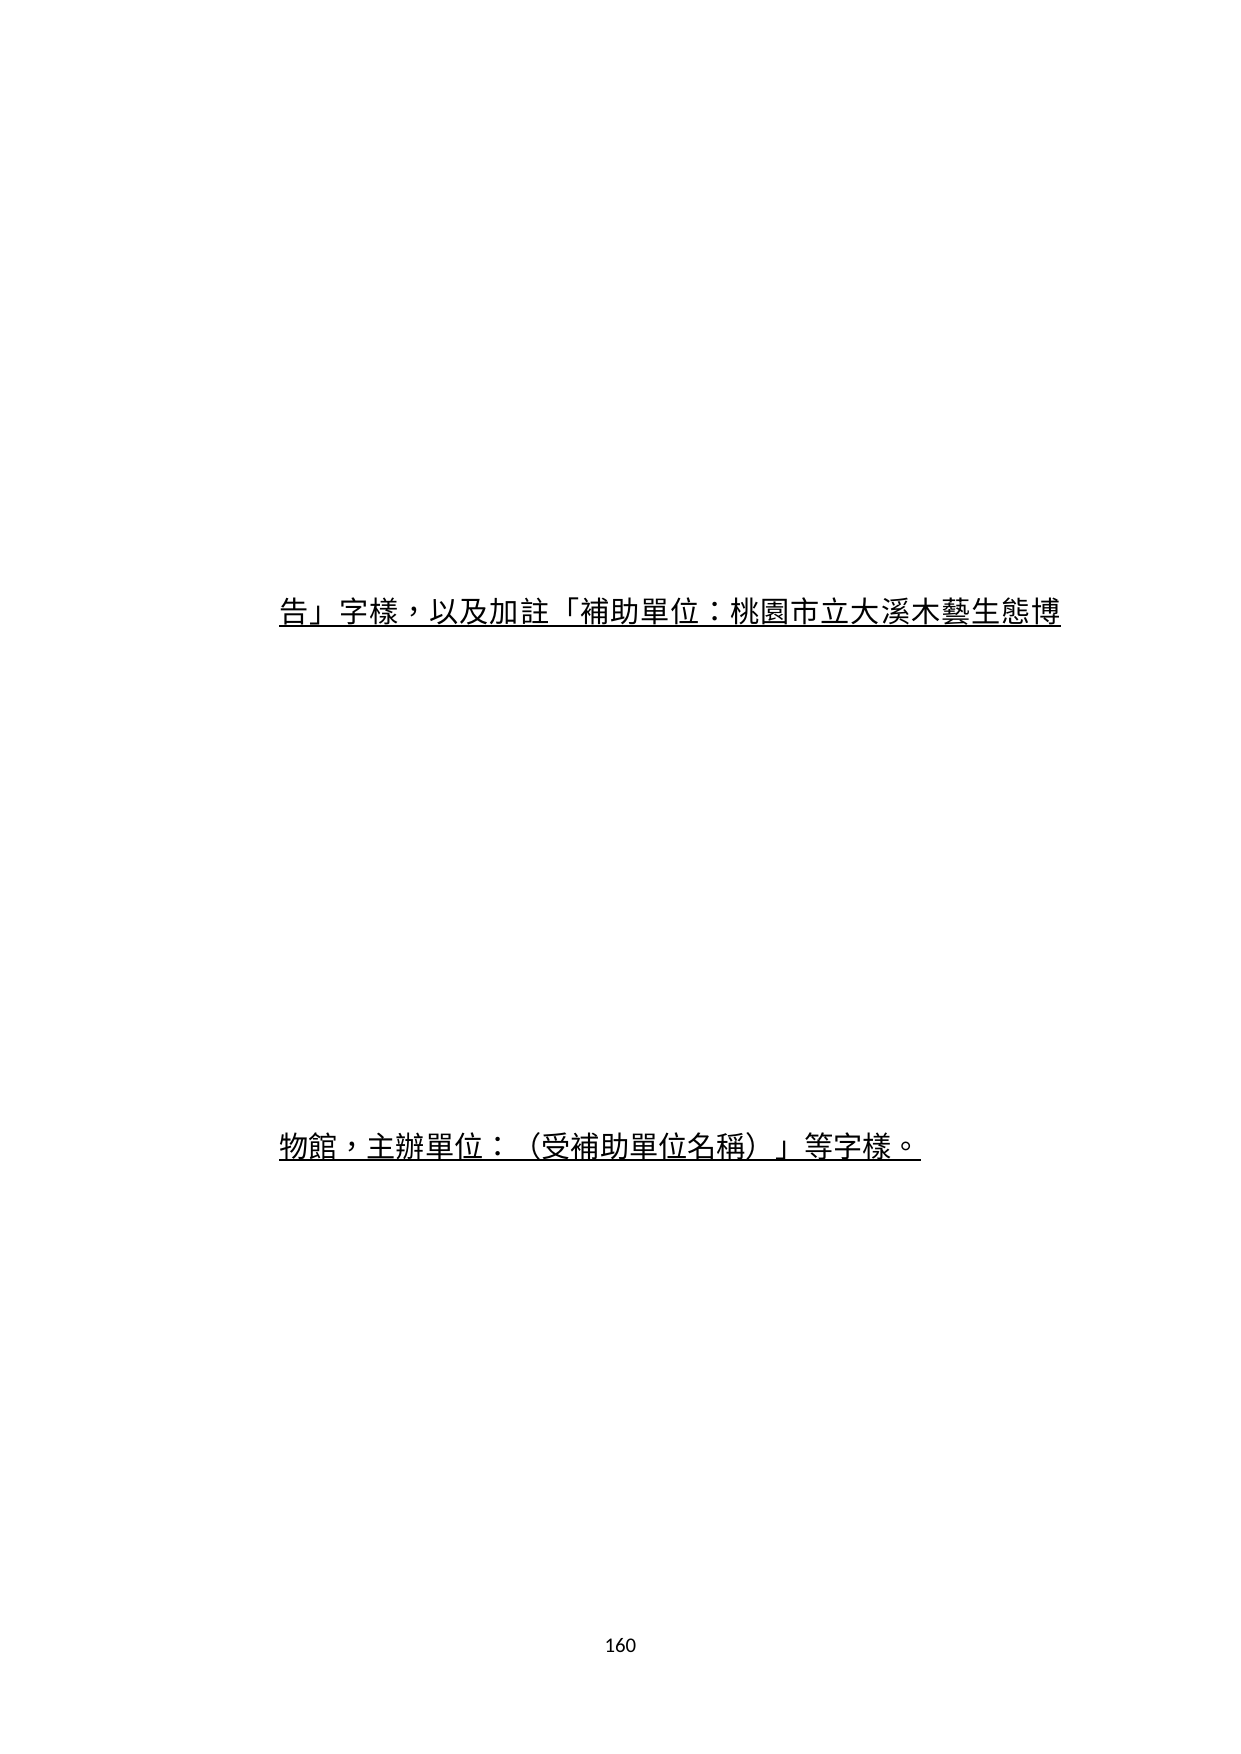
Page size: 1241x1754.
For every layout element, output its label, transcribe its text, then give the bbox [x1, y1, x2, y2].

list 告」字樣，以及加註「補助單位：桃園市立大溪木藝生態博物館，主辦單位：（受補助單位名稱）」等字樣。 [207, 342, 1063, 1412]
